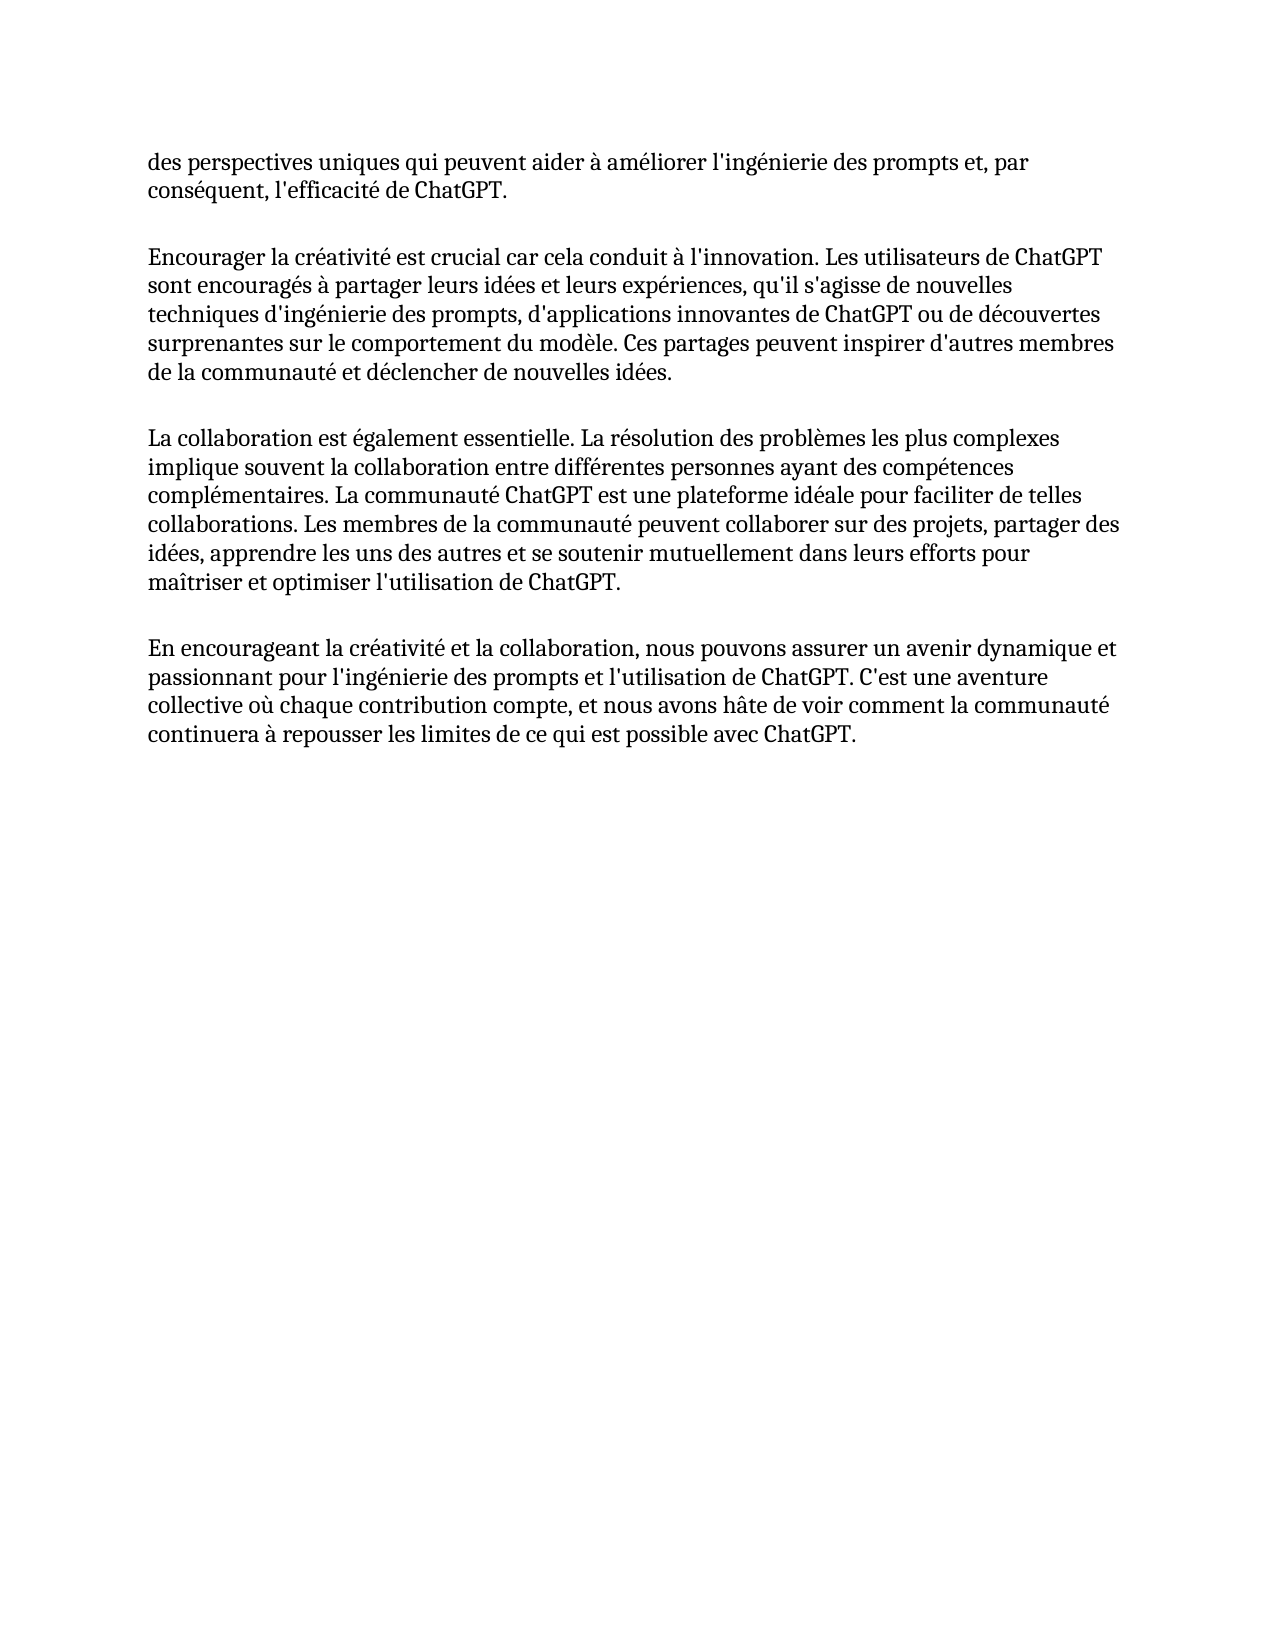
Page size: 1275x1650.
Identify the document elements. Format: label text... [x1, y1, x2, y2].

text La collaboration est également essentielle. La résolution des problèmes les plus complexes implique souvent la collaboration entre différentes personnes ayant des compétences complémentaires. La communauté ChatGPT est une plateforme idéale pour faciliter de telles collaborations. Les membres de la communauté peuvent collaborer sur des projets, partager des idées, apprendre les uns des autres et se soutenir mutuellement dans leurs efforts pour maîtriser et optimiser l'utilisation de ChatGPT. [148, 424, 1127, 596]
text En encourageant la créativité et la collaboration, nous pouvons assurer un avenir dynamique et passionnant pour l'ingénierie des prompts et l'utilisation de ChatGPT. C'est une aventure collective où chaque contribution compte, et nous avons hâte de voir comment la communauté continuera à repousser les limites de ce qui est possible avec ChatGPT. [148, 634, 1127, 749]
text Encourager la créativité est crucial car cela conduit à l'innovation. Les utilisateurs de ChatGPT sont encouragés à partager leurs idées et leurs expériences, qu'il s'agisse de nouvelles techniques d'ingénierie des prompts, d'applications innovantes de ChatGPT ou de découvertes surprenantes sur le comportement du modèle. Ces partages peuvent inspirer d'autres membres de la communauté et déclencher de nouvelles idées. [148, 243, 1127, 386]
text des perspectives uniques qui peuvent aider à améliorer l'ingénierie des prompts et, par conséquent, l'efficacité de ChatGPT. [148, 148, 1127, 205]
